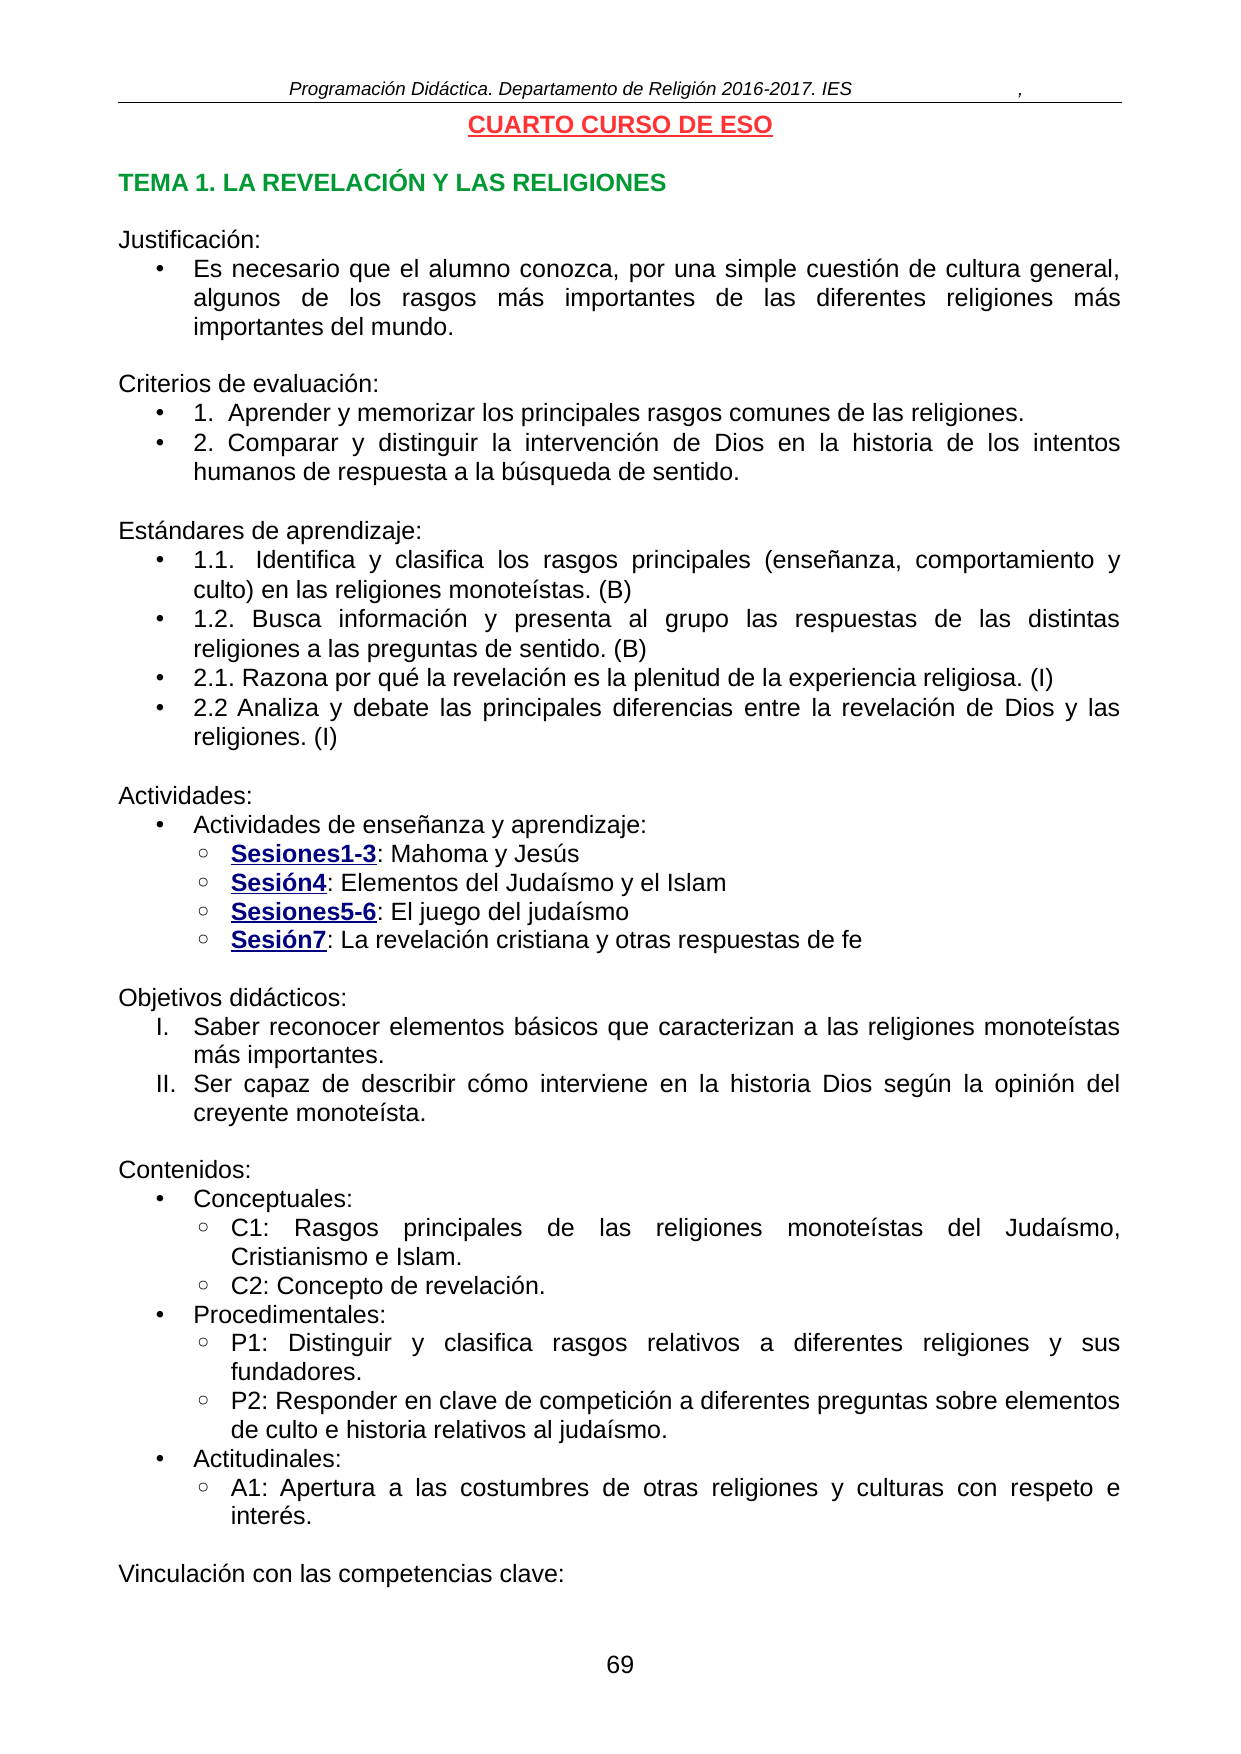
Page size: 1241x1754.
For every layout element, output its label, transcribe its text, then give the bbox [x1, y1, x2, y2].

list P2: Responder en clave de competición a diferentes preguntas sobre elementos de culto e historia relativos al judaísmo. [193, 1386, 1122, 1444]
text Estándares de aprendizaje: [118, 516, 1122, 545]
list 2.2 Analiza y debate las principales diferencias entre la revelación de Dios y las religiones. (I) [156, 693, 1122, 752]
list Sesión7: La revelación cristiana y otras respuestas de fe [193, 925, 1122, 954]
list Es necesario que el alumno conozca, por una simple cuestión de cultura general, algunos de los rasgos más importantes de las diferentes religiones más importantes del mundo. [156, 254, 1122, 341]
text Contenidos: [118, 1156, 1122, 1184]
list 1.2. Busca información y presenta al grupo las respuestas de las distintas religiones a las preguntas de sentido. (B) [156, 604, 1122, 663]
list C1: Rasgos principales de las religiones monoteístas del Judaísmo, Cristianismo e Islam. [193, 1213, 1122, 1271]
list Saber reconocer elementos básicos que caracterizan a las religiones monoteístas más importantes. [156, 1012, 1122, 1069]
list Sesiones5-6: El juego del judaísmo [193, 897, 1122, 925]
list C2: Concepto de revelación. [193, 1271, 1122, 1299]
list 2. Comparar y distinguir la intervención de Dios en la historia de los intentos humanos de respuesta a la búsqueda de sentido. [156, 427, 1122, 486]
list Ser capaz de describir cómo interviene en la historia Dios según la opinión del creyente monoteísta. [156, 1069, 1122, 1127]
list A1: Apertura a las costumbres de otras religiones y culturas con respeto e interés. [193, 1472, 1122, 1530]
list 1.1. Identifica y clasifica los rasgos principales (enseñanza, comportamiento y culto) en las religiones monoteístas. (B) [156, 545, 1122, 604]
list P1: Distinguir y clasifica rasgos relativos a diferentes religiones y sus fundadores. [193, 1328, 1122, 1386]
text Justificación: [118, 225, 1122, 254]
text Actividades: [118, 781, 1122, 810]
list Conceptuales: [156, 1184, 1122, 1213]
text CUARTO CURSO DE ESO [118, 110, 1122, 139]
list Actividades de enseñanza y aprendizaje: [156, 810, 1122, 839]
text TEMA 1. LA REVELACIÓN Y LAS RELIGIONES [118, 168, 1122, 197]
text Criterios de evaluación: [118, 369, 1122, 398]
list 1. Aprender y memorizar los principales rasgos comunes de las religiones. [156, 398, 1122, 427]
list Sesiones1-3: Mahoma y Jesús [193, 839, 1122, 868]
text Objetivos didácticos: [118, 983, 1122, 1012]
list 2.1. Razona por qué la revelación es la plenitud de la experiencia religiosa. (I) [156, 663, 1122, 693]
list Actitudinales: [156, 1444, 1122, 1472]
list Procedimentales: [156, 1299, 1122, 1328]
text Vinculación con las competencias clave: [118, 1559, 1122, 1588]
list Sesión4: Elementos del Judaísmo y el Islam [193, 868, 1122, 897]
